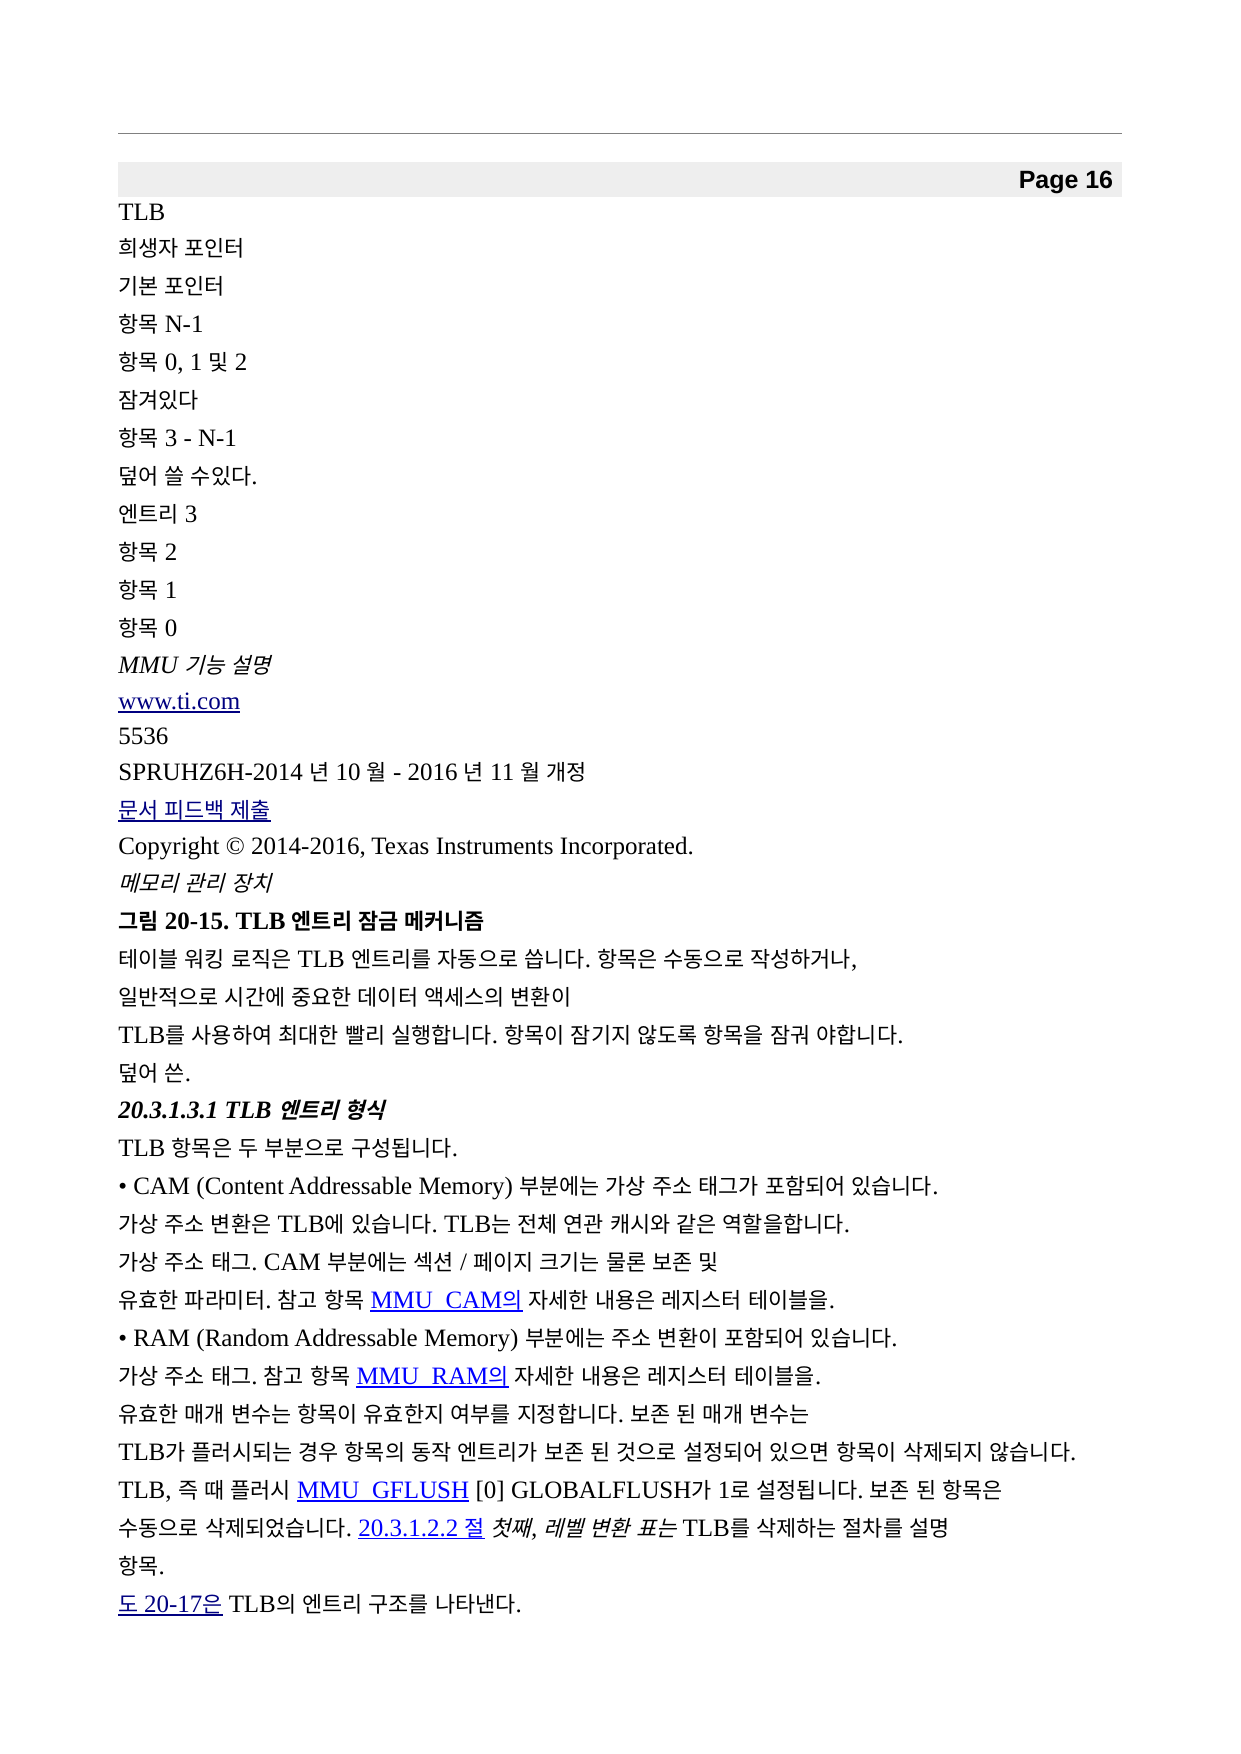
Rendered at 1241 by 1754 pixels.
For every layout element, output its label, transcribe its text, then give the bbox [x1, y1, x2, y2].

text 일반적으로 시간에 중요한 데이터 액세스의 변환이 [118, 980, 1122, 1011]
text TLB를 사용하여 최대한 빨리 실행합니다. 항목이 잠기지 않도록 항목을 잠궈 야합니다. [118, 1018, 1122, 1049]
text 덮어 쓸 수있다. [118, 459, 1122, 491]
text 희생자 포인터 [118, 231, 1122, 263]
text 기본 포인터 [118, 269, 1122, 301]
text 항목 0 [118, 611, 1122, 642]
text TLB, 즉 때 플러시 MMU_GFLUSH [0] GLOBALFLUSH가 1로 설정됩니다. 보존 된 항목은 [118, 1473, 1122, 1505]
text 수동으로 삭제되었습니다. 20.3.1.2.2 절 첫째, 레벨 변환 표는 TLB를 삭제하는 절차를 설명 [118, 1511, 1122, 1543]
text • RAM (Random Addressable Memory) 부분에는 주소 변환이 포함되어 있습니다. [118, 1321, 1122, 1353]
text 도 20-17은 TLB의 엔트리 구조를 나타낸다. [118, 1587, 1122, 1619]
text 항목. [118, 1549, 1122, 1581]
text 덮어 쓴. [118, 1056, 1122, 1087]
text 잠겨있다 [118, 383, 1122, 415]
text 테이블 워킹 로직은 TLB 엔트리를 자동으로 씁니다. 항목은 수동으로 작성하거나, [118, 942, 1122, 973]
text 항목 0, 1 및 2 [118, 345, 1122, 377]
text 유효한 매개 변수는 항목이 유효한지 여부를 지정합니다. 보존 된 매개 변수는 [118, 1397, 1122, 1429]
text 항목 N-1 [118, 307, 1122, 339]
text 엔트리 3 [118, 497, 1122, 528]
text 항목 2 [118, 535, 1122, 566]
table_header Page 16 [118, 162, 1122, 197]
text SPRUHZ6H-2014 년 10 월 - 2016 년 11 월 개정 [118, 755, 1122, 787]
text 5536 [118, 721, 1122, 750]
text Copyright © 2014-2016, Texas Instruments Incorporated. [118, 831, 1122, 860]
text MMU 기능 설명 [118, 648, 1122, 680]
text 그림 20-15. TLB 엔트리 잠금 메커니즘 [118, 904, 1122, 936]
text 항목 1 [118, 573, 1122, 604]
text 가상 주소 태그. 참고 항목 MMU_RAM의 자세한 내용은 레지스터 테이블을. [118, 1359, 1122, 1391]
text 유효한 파라미터. 참고 항목 MMU_CAM의 자세한 내용은 레지스터 테이블을. [118, 1283, 1122, 1315]
text 가상 주소 태그. CAM 부분에는 섹션 / 페이지 크기는 물론 보존 및 [118, 1245, 1122, 1277]
text 항목 3 - N-1 [118, 421, 1122, 453]
text 가상 주소 변환은 TLB에 있습니다. TLB는 전체 연관 캐시와 같은 역할을합니다. [118, 1207, 1122, 1239]
text 메모리 관리 장치 [118, 866, 1122, 898]
text 문서 피드백 제출 [118, 793, 1122, 825]
text TLB가 플러시되는 경우 항목의 동작 엔트리가 보존 된 것으로 설정되어 있으면 항목이 삭제되지 않습니다. [118, 1435, 1122, 1467]
text 20.3.1.3.1 TLB 엔트리 형식 [118, 1093, 1122, 1125]
text • CAM (Content Addressable Memory) 부분에는 가상 주소 태그가 포함되어 있습니다. [118, 1169, 1122, 1201]
text TLB 항목은 두 부분으로 구성됩니다. [118, 1131, 1122, 1163]
text TLB [118, 197, 1122, 226]
text www.ti.com [118, 686, 1122, 715]
